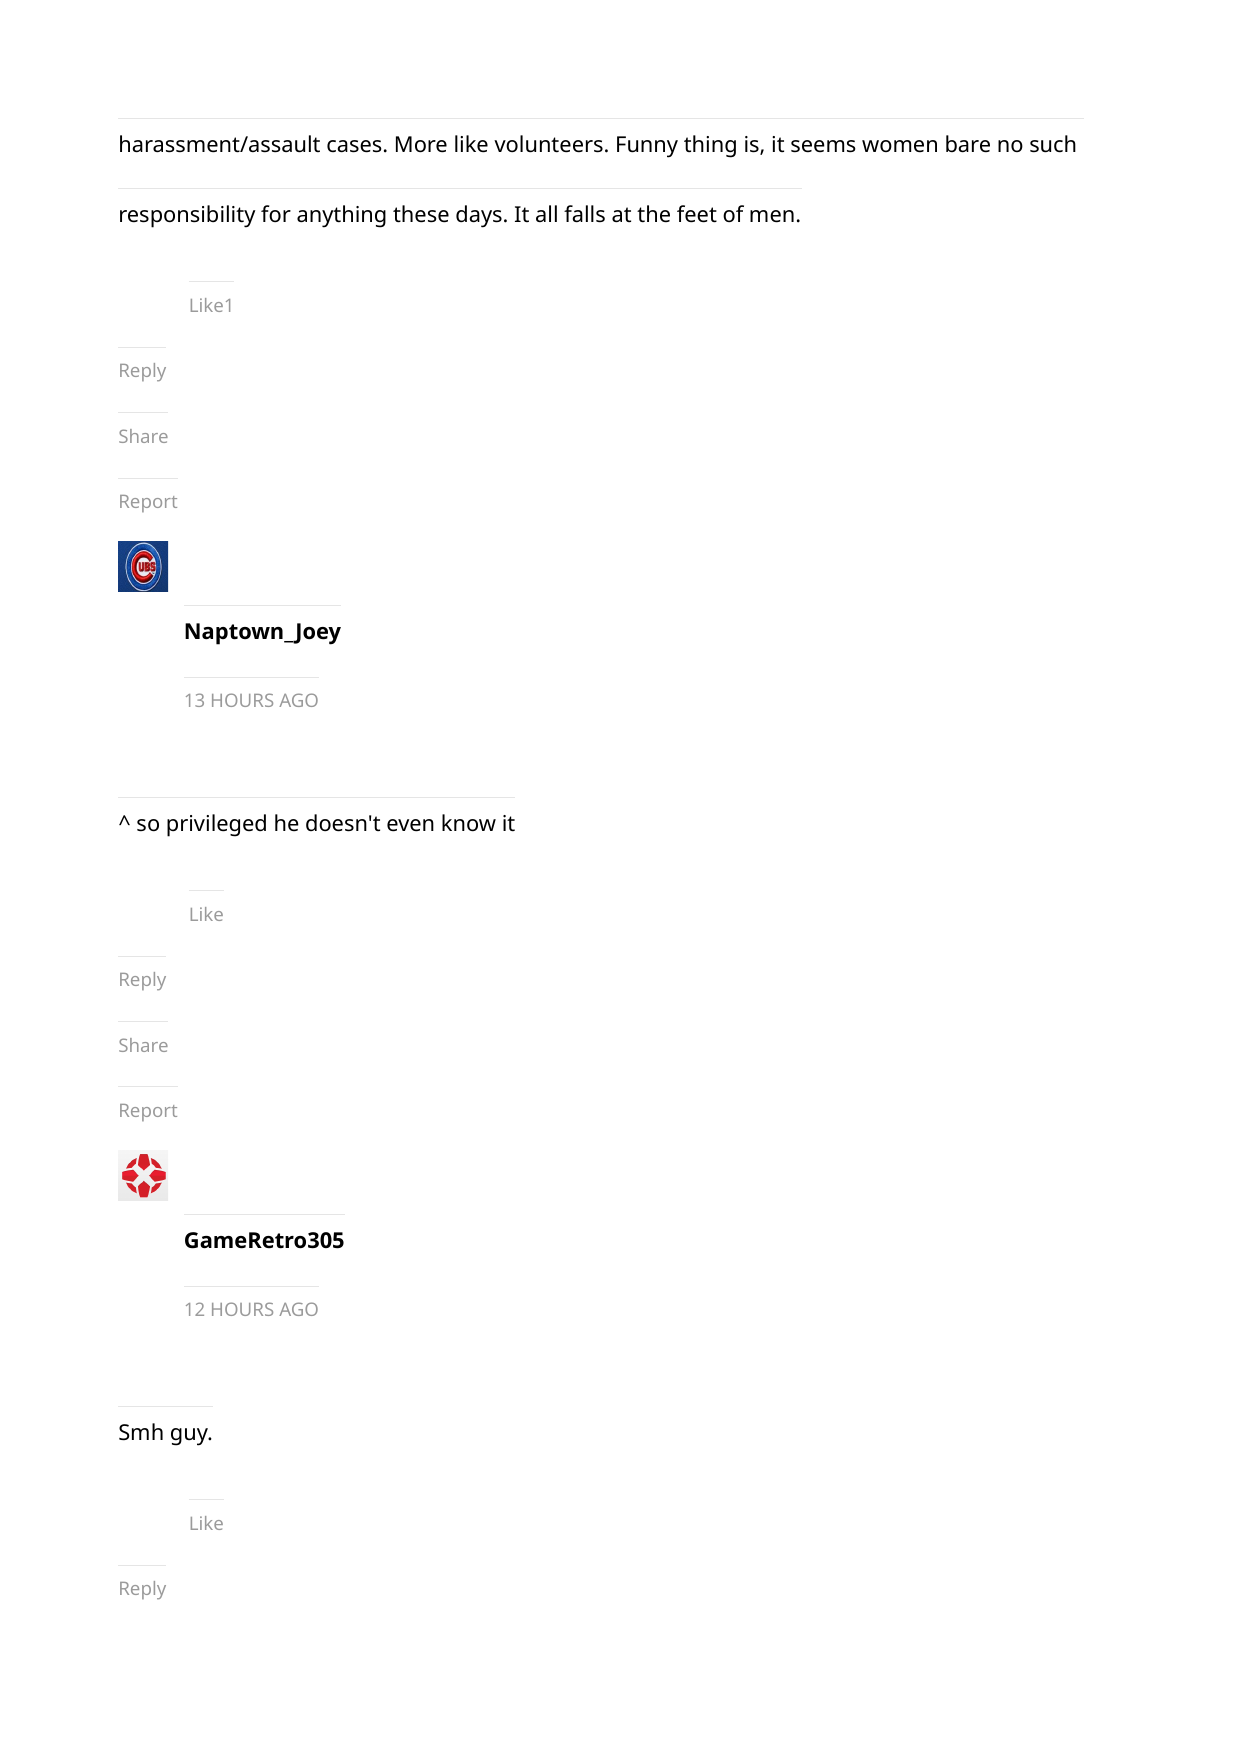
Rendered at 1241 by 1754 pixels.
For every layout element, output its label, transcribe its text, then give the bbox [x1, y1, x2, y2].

text Report [118, 477, 1122, 514]
picture [118, 1150, 169, 1201]
text Reply [118, 347, 1122, 383]
text Smh guy. [118, 1406, 1122, 1447]
text Reply [118, 956, 1122, 992]
text Share [118, 412, 1122, 448]
text ^ so privileged he doesn't even know it [118, 797, 1122, 838]
text 12 HOURS AGO [184, 1286, 1117, 1322]
text GameRetro305 [184, 1214, 1114, 1255]
text Like [188, 1499, 1122, 1536]
text Report [118, 1086, 1122, 1123]
text harassment/assault cases. More like volunteers. Funny thing is, it seems women bare no such responsibility for anything these days. It all falls at the feet of men. [118, 118, 1122, 229]
text 13 HOURS AGO [184, 677, 1117, 713]
picture [118, 541, 169, 592]
text Reply [118, 1564, 1122, 1601]
text Like1 [188, 281, 1122, 318]
text Share [118, 1021, 1122, 1057]
text Like [188, 890, 1122, 927]
text Naptown_Joey [184, 605, 1114, 646]
